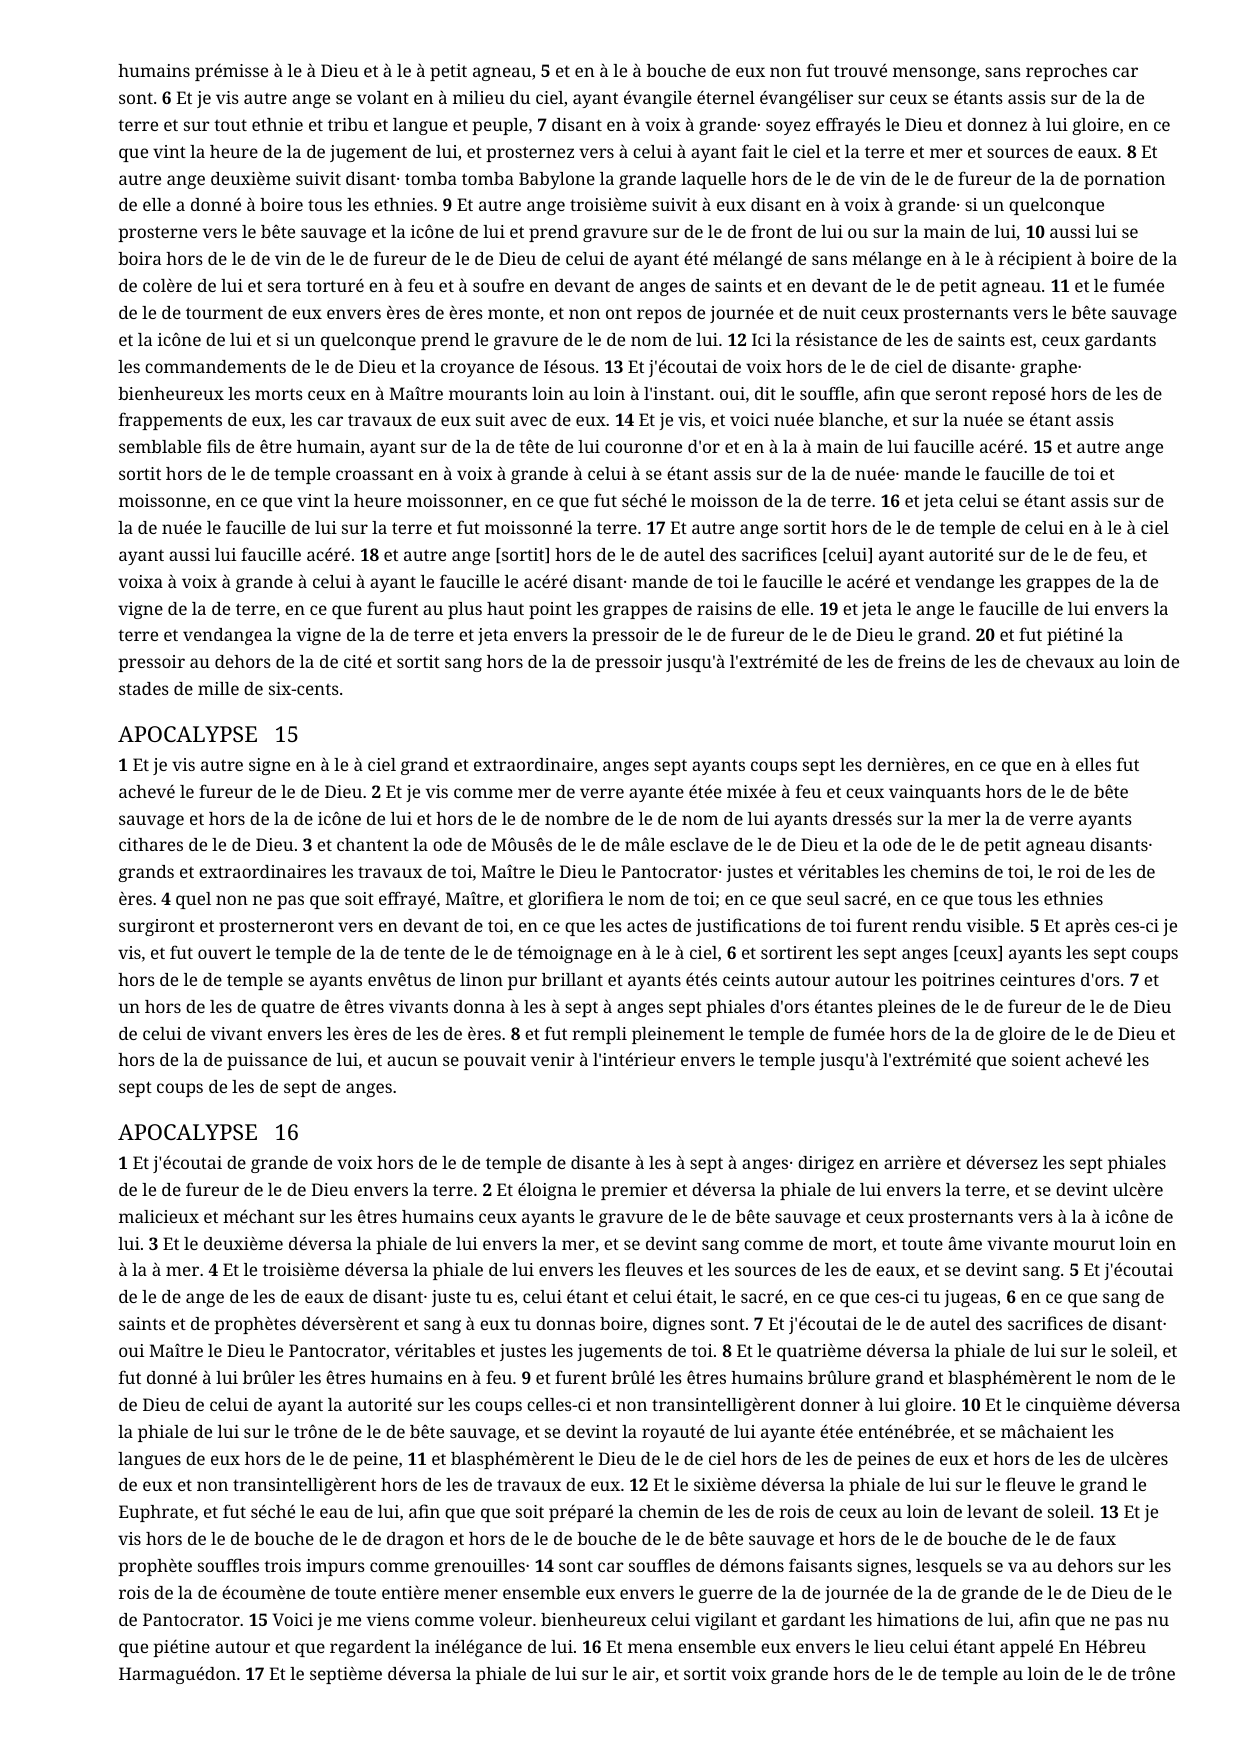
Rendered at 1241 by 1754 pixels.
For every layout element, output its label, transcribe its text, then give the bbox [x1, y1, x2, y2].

text 1 Et je vis autre signe en à le à ciel grand et extraordinaire, anges sept ayants coups sept les dernières, en ce que en à elles fut achevé le fureur de le de Dieu. 2 Et je vis comme mer de verre ayante étée mixée à feu et ceux vainquants hors de le de bête sauvage et hors de la de icône de lui et hors de le de nombre de le de nom de lui ayants dressés sur la mer la de verre ayants cithares de le de Dieu. 3 et chantent la ode de Môusês de le de mâle esclave de le de Dieu et la ode de le de petit agneau disants· grands et extraordinaires les travaux de toi, Maître le Dieu le Pantocrator· justes et véritables les chemins de toi, le roi de les de ères. 4 quel non ne pas que soit effrayé, Maître, et glorifiera le nom de toi; en ce que seul sacré, en ce que tous les ethnies surgiront et prosterneront vers en devant de toi, en ce que les actes de justifications de toi furent rendu visible. 5 Et après ces-ci je vis, et fut ouvert le temple de la de tente de le de témoignage en à le à ciel, 6 et sortirent les sept anges [ceux] ayants les sept coups hors de le de temple se ayants envêtus de linon pur brillant et ayants étés ceints autour autour les poitrines ceintures d'ors. 7 et un hors de les de quatre de êtres vivants donna à les à sept à anges sept phiales d'ors étantes pleines de le de fureur de le de Dieu de celui de vivant envers les ères de les de ères. 8 et fut rempli pleinement le temple de fumée hors de la de gloire de le de Dieu et hors de la de puissance de lui, et aucun se pouvait venir à l'intérieur envers le temple jusqu'à l'extrémité que soient achevé les sept coups de les de sept de anges. [118, 753, 1181, 1099]
text humains prémisse à le à Dieu et à le à petit agneau, 5 et en à le à bouche de eux non fut trouvé mensonge, sans reproches car sont. 6 Et je vis autre ange se volant en à milieu du ciel, ayant évangile éternel évangéliser sur ceux se étants assis sur de la de terre et sur tout ethnie et tribu et langue et peuple, 7 disant en à voix à grande· soyez effrayés le Dieu et donnez à lui gloire, en ce que vint la heure de la de jugement de lui, et prosternez vers à celui à ayant fait le ciel et la terre et mer et sources de eaux. 8 Et autre ange deuxième suivit disant· tomba tomba Babylone la grande laquelle hors de le de vin de le de fureur de la de pornation de elle a donné à boire tous les ethnies. 9 Et autre ange troisième suivit à eux disant en à voix à grande· si un quelconque prosterne vers le bête sauvage et la icône de lui et prend gravure sur de le de front de lui ou sur la main de lui, 10 aussi lui se boira hors de le de vin de le de fureur de le de Dieu de celui de ayant été mélangé de sans mélange en à le à récipient à boire de la de colère de lui et sera torturé en à feu et à soufre en devant de anges de saints et en devant de le de petit agneau. 11 et le fumée de le de tourment de eux envers ères de ères monte, et non ont repos de journée et de nuit ceux prosternants vers le bête sauvage et la icône de lui et si un quelconque prend le gravure de le de nom de lui. 12 Ici la résistance de les de saints est, ceux gardants les commandements de le de Dieu et la croyance de Iésous. 13 Et j'écoutai de voix hors de le de ciel de disante· graphe· bienheureux les morts ceux en à Maître mourants loin au loin à l'instant. oui, dit le souffle, afin que seront reposé hors de les de frappements de eux, les car travaux de eux suit avec de eux. 14 Et je vis, et voici nuée blanche, et sur la nuée se étant assis semblable fils de être humain, ayant sur de la de tête de lui couronne d'or et en à la à main de lui faucille acéré. 15 et autre ange sortit hors de le de temple croassant en à voix à grande à celui à se étant assis sur de la de nuée· mande le faucille de toi et moissonne, en ce que vint la heure moissonner, en ce que fut séché le moisson de la de terre. 16 et jeta celui se étant assis sur de la de nuée le faucille de lui sur la terre et fut moissonné la terre. 17 Et autre ange sortit hors de le de temple de celui en à le à ciel ayant aussi lui faucille acéré. 18 et autre ange [sortit] hors de le de autel des sacrifices [celui] ayant autorité sur de le de feu, et voixa à voix à grande à celui à ayant le faucille le acéré disant· mande de toi le faucille le acéré et vendange les grappes de la de vigne de la de terre, en ce que furent au plus haut point les grappes de raisins de elle. 19 et jeta le ange le faucille de lui envers la terre et vendangea la vigne de la de terre et jeta envers la pressoir de le de fureur de le de Dieu le grand. 20 et fut piétiné la pressoir au dehors de la de cité et sortit sang hors de la de pressoir jusqu'à l'extrémité de les de freins de les de chevaux au loin de stades de mille de six-cents. [118, 59, 1181, 701]
text APOCALYPSE 16 [118, 1117, 1181, 1147]
text 1 Et j'écoutai de grande de voix hors de le de temple de disante à les à sept à anges· dirigez en arrière et déversez les sept phiales de le de fureur de le de Dieu envers la terre. 2 Et éloigna le premier et déversa la phiale de lui envers la terre, et se devint ulcère malicieux et méchant sur les êtres humains ceux ayants le gravure de le de bête sauvage et ceux prosternants vers à la à icône de lui. 3 Et le deuxième déversa la phiale de lui envers la mer, et se devint sang comme de mort, et toute âme vivante mourut loin en à la à mer. 4 Et le troisième déversa la phiale de lui envers les fleuves et les sources de les de eaux, et se devint sang. 5 Et j'écoutai de le de ange de les de eaux de disant· juste tu es, celui étant et celui était, le sacré, en ce que ces-ci tu jugeas, 6 en ce que sang de saints et de prophètes déversèrent et sang à eux tu donnas boire, dignes sont. 7 Et j'écoutai de le de autel des sacrifices de disant· oui Maître le Dieu le Pantocrator, véritables et justes les jugements de toi. 8 Et le quatrième déversa la phiale de lui sur le soleil, et fut donné à lui brûler les êtres humains en à feu. 9 et furent brûlé les êtres humains brûlure grand et blasphémèrent le nom de le de Dieu de celui de ayant la autorité sur les coups celles-ci et non transintelligèrent donner à lui gloire. 10 Et le cinquième déversa la phiale de lui sur le trône de le de bête sauvage, et se devint la royauté de lui ayante étée enténébrée, et se mâchaient les langues de eux hors de le de peine, 11 et blasphémèrent le Dieu de le de ciel hors de les de peines de eux et hors de les de ulcères de eux et non transintelligèrent hors de les de travaux de eux. 12 Et le sixième déversa la phiale de lui sur le fleuve le grand le Euphrate, et fut séché le eau de lui, afin que que soit préparé la chemin de les de rois de ceux au loin de levant de soleil. 13 Et je vis hors de le de bouche de le de dragon et hors de le de bouche de le de bête sauvage et hors de le de bouche de le de faux prophète souffles trois impurs comme grenouilles· 14 sont car souffles de démons faisants signes, lesquels se va au dehors sur les rois de la de écoumène de toute entière mener ensemble eux envers le guerre de la de journée de la de grande de le de Dieu de le de Pantocrator. 15 Voici je me viens comme voleur. bienheureux celui vigilant et gardant les himations de lui, afin que ne pas nu que piétine autour et que regardent la inélégance de lui. 16 Et mena ensemble eux envers le lieu celui étant appelé En Hébreu Harmaguédon. 17 Et le septième déversa la phiale de lui sur le air, et sortit voix grande hors de le de temple au loin de le de trône [118, 1151, 1181, 1685]
text APOCALYPSE 15 [118, 719, 1181, 748]
